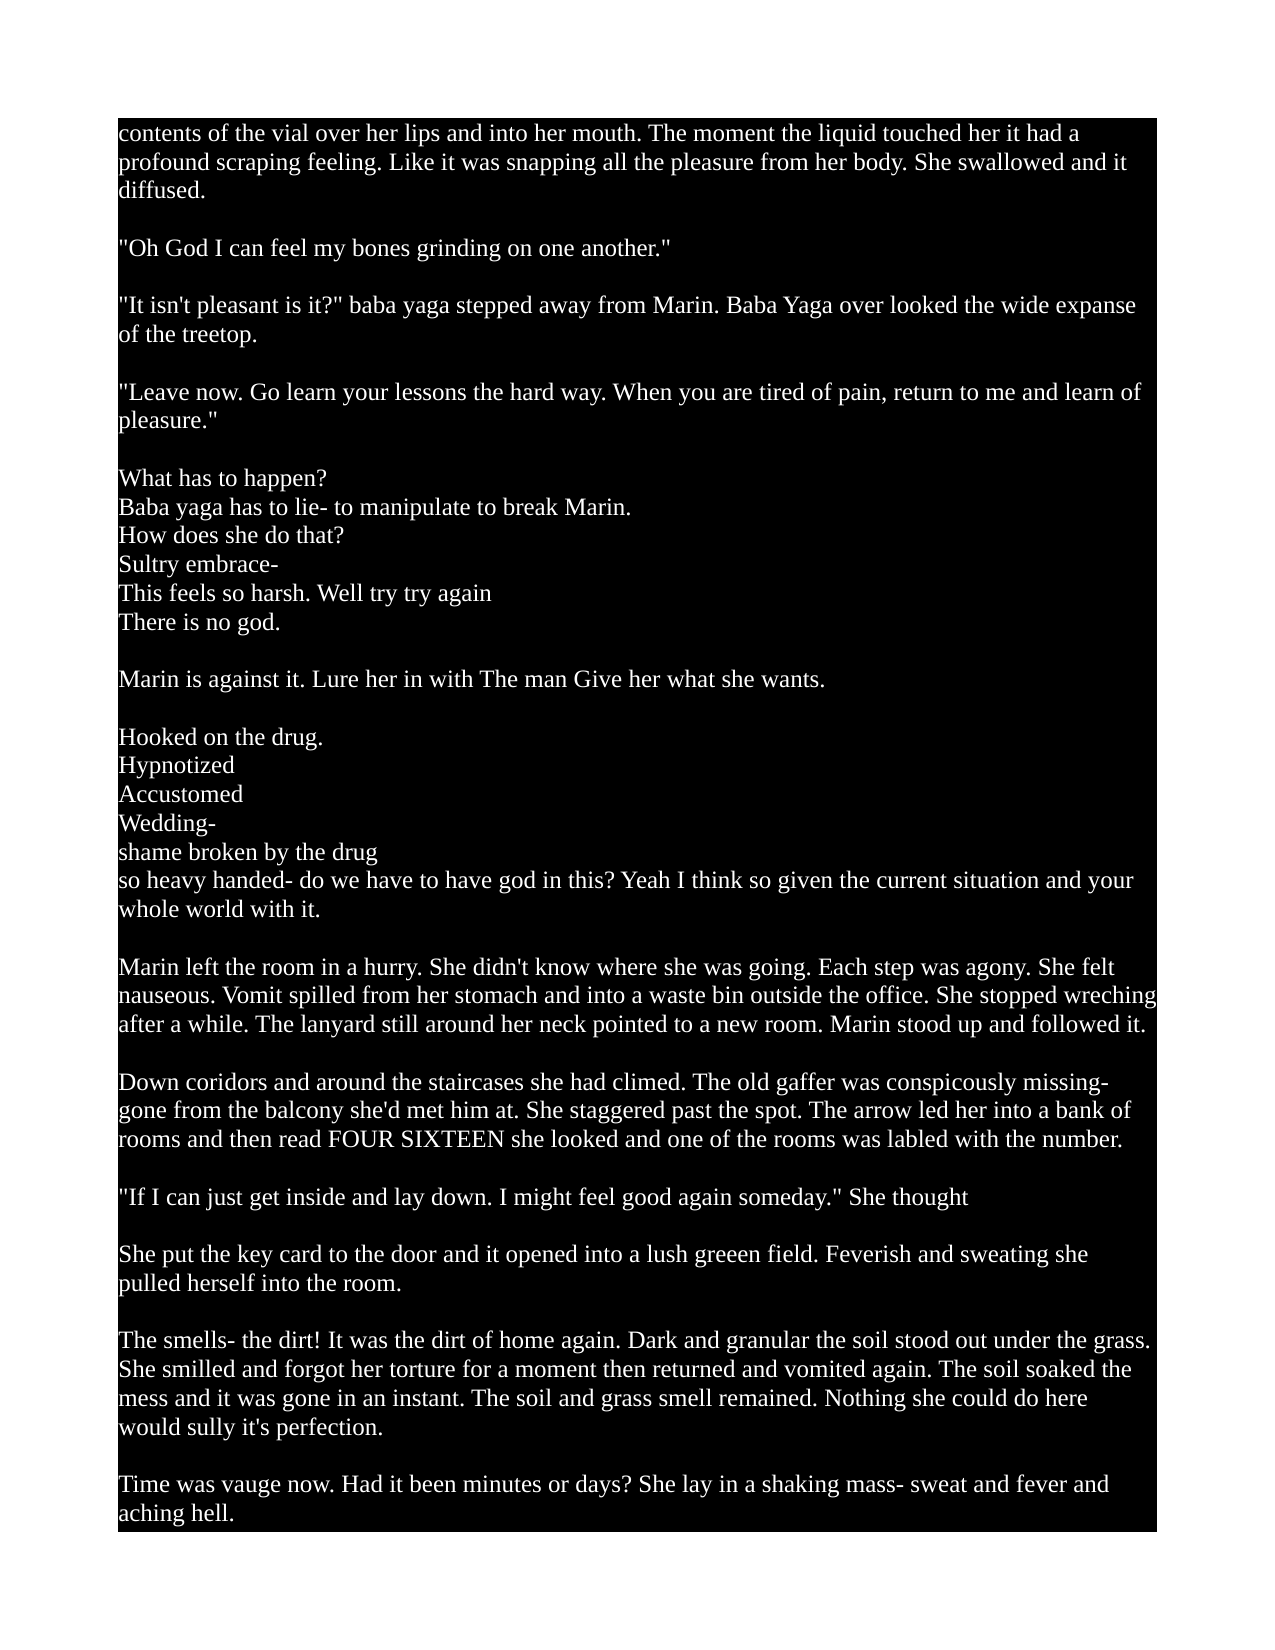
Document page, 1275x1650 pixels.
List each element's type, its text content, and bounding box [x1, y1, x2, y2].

text Time was vauge now. Had it been minutes or days? She lay in a shaking mass- sweat and fever and aching hell. [118, 1469, 1157, 1527]
text Hypnotized [118, 751, 1157, 779]
text "It isn't pleasant is it?" baba yaga stepped away from Marin. Baba Yaga over looked the wide expanse of the treetop. [118, 291, 1157, 348]
text so heavy handed- do we have to have god in this? Yeah I think so given the current situation and your whole world with it. [118, 866, 1157, 952]
text Wedding- [118, 808, 1157, 837]
text shame broken by the drug [118, 837, 1157, 866]
text Sultry embrace- [118, 549, 1157, 578]
text "If I can just get inside and lay down. I might feel good again someday." She thought She put the key card to the door and it opened into a lush greeen field. Feverish and sweating she pulled herself into the room. The smells- the dirt! It was the dirt of home again. Dark and granular the soil stood out under the grass. She smilled and forgot her torture for a moment then returned and vomited again. The soil soaked the mess and it was gone in an instant. The soil and grass smell remained. Nothing she could do here would sully it's perfection. [118, 1182, 1157, 1441]
text Marin left the room in a hurry. She didn't know where she was going. Each step was agony. She felt nauseous. Vomit spilled from her stomach and into a waste bin outside the office. She stopped wreching after a while. The lanyard still around her neck pointed to a new room. Marin stood up and followed it. [118, 952, 1157, 1038]
text This feels so harsh. Well try try again [118, 578, 1157, 607]
text What has to happen? Baba yaga has to lie- to manipulate to break Marin. [118, 463, 1157, 521]
text Hooked on the drug. [118, 722, 1157, 751]
text Accustomed [118, 779, 1157, 808]
text Down coridors and around the staircases she had climed. The old gaffer was conspicously missing- gone from the balcony she'd met him at. She staggered past the spot. The arrow led her into a bank of rooms and then read FOUR SIXTEEN she looked and one of the rooms was labled with the number. [118, 1067, 1157, 1153]
text Marin is against it. Lure her in with The man Give her what she wants. [118, 664, 1157, 693]
text There is no god. [118, 607, 1157, 664]
text "Leave now. Go learn your lessons the hard way. When you are tired of pain, return to me and learn of pleasure." [118, 377, 1157, 434]
text contents of the vial over her lips and into her mouth. The moment the liquid touched her it had a profound scraping feeling. Like it was snapping all the pleasure from her body. She swallowed and it diffused. "Oh God I can feel my bones grinding on one another." [118, 118, 1157, 262]
text How does she do that? [118, 521, 1157, 549]
